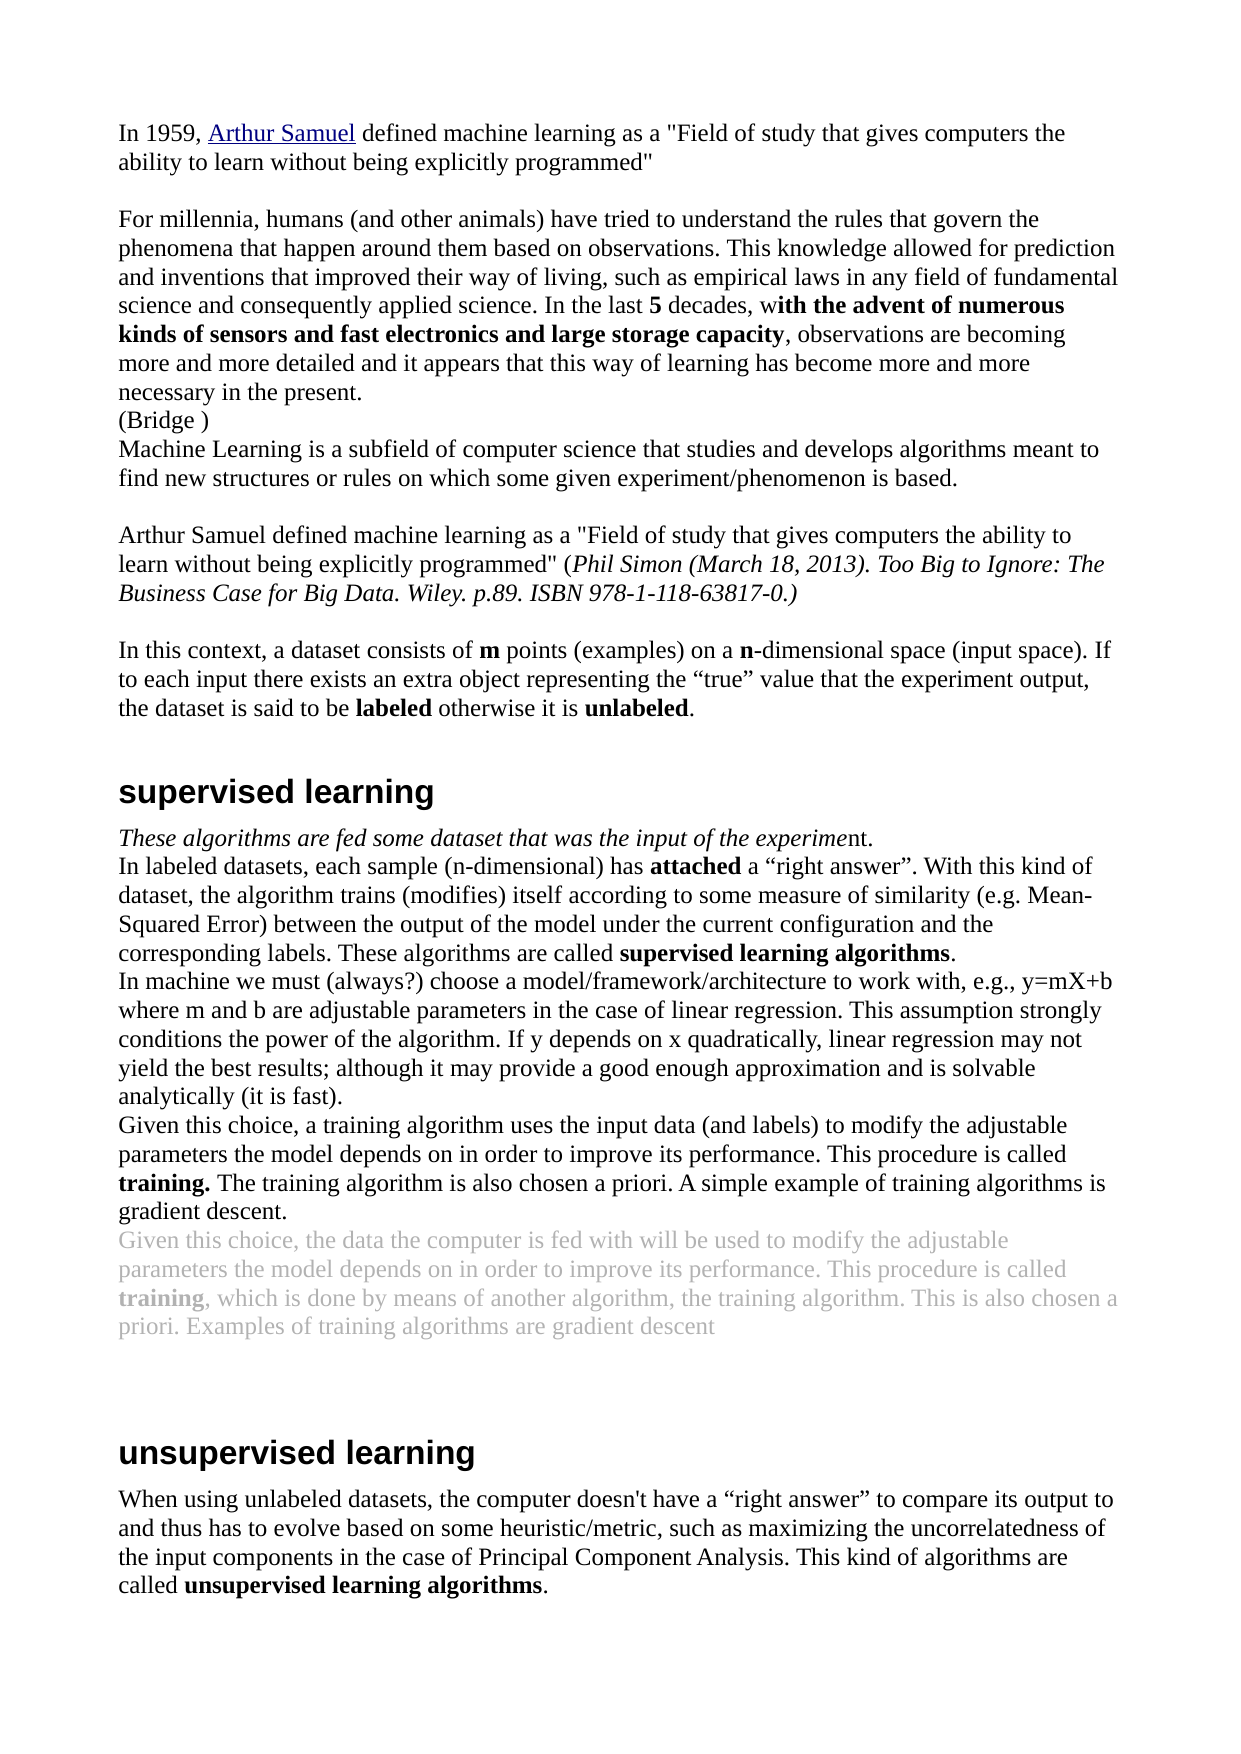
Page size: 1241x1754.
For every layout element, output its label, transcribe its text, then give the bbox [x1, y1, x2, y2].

subtitle unsupervised learning [118, 1433, 1122, 1472]
text These algorithms are fed some dataset that was the input of the experiment. [118, 823, 1122, 851]
text Given this choice, the data the computer is fed with will be used to modify the adjustable parameters the model depends on in order to improve its performance. This procedure is called training, which is done by means of another algorithm, the training algorithm. This is also chosen a priori. Examples of training algorithms are gradient descent [118, 1225, 1122, 1340]
text In labeled datasets, each sample (n-dimensional) has attached a “right answer”. With this kind of dataset, the algorithm trains (modifies) itself according to some measure of similarity (e.g. Mean-Squared Error) between the output of the model under the current configuration and the corresponding labels. These algorithms are called supervised learning algorithms. [118, 851, 1122, 966]
text In this context, a dataset consists of m points (examples) on a n-dimensional space (input space). If to each input there exists an extra object representing the “true” value that the experiment output, the dataset is said to be labeled otherwise it is unlabeled. [118, 636, 1122, 722]
text In machine we must (always?) choose a model/framework/architecture to work with, e.g., y=mX+b where m and b are adjustable parameters in the case of linear regression. This assumption strongly conditions the power of the algorithm. If y depends on x quadratically, linear regression may not yield the best results; although it may provide a good enough approximation and is solvable analytically (it is fast). [118, 966, 1122, 1110]
text Machine Learning is a subfield of computer science that studies and develops algorithms meant to find new structures or rules on which some given experiment/phenomenon is based. [118, 434, 1122, 492]
text (Bridge ) [118, 406, 1122, 434]
text Arthur Samuel defined machine learning as a "Field of study that gives computers the ability to learn without being explicitly programmed" (Phil Simon (March 18, 2013). Too Big to Ignore: The Business Case for Big Data. Wiley. p.89. ISBN 978-1-118-63817-0.) [118, 521, 1122, 607]
text For millennia, humans (and other animals) have tried to understand the rules that govern the phenomena that happen around them based on observations. This knowledge allowed for prediction and inventions that improved their way of living, such as empirical laws in any field of fundamental science and consequently applied science. In the last 5 decades, with the advent of numerous kinds of sensors and fast electronics and large storage capacity, observations are becoming more and more detailed and it appears that this way of learning has become more and more necessary in the present. [118, 204, 1122, 406]
text In 1959, Arthur Samuel defined machine learning as a "Field of study that gives computers the ability to learn without being explicitly programmed" [118, 118, 1122, 176]
subtitle supervised learning [118, 771, 1122, 810]
text When using unlabeled datasets, the computer doesn't have a “right answer” to compare its output to and thus has to evolve based on some heuristic/metric, such as maximizing the uncorrelatedness of the input components in the case of Principal Component Analysis. This kind of algorithms are called unsupervised learning algorithms. [118, 1484, 1122, 1599]
text Given this choice, a training algorithm uses the input data (and labels) to modify the adjustable parameters the model depends on in order to improve its performance. This procedure is called training. The training algorithm is also chosen a priori. A simple example of training algorithms is gradient descent. [118, 1110, 1122, 1225]
